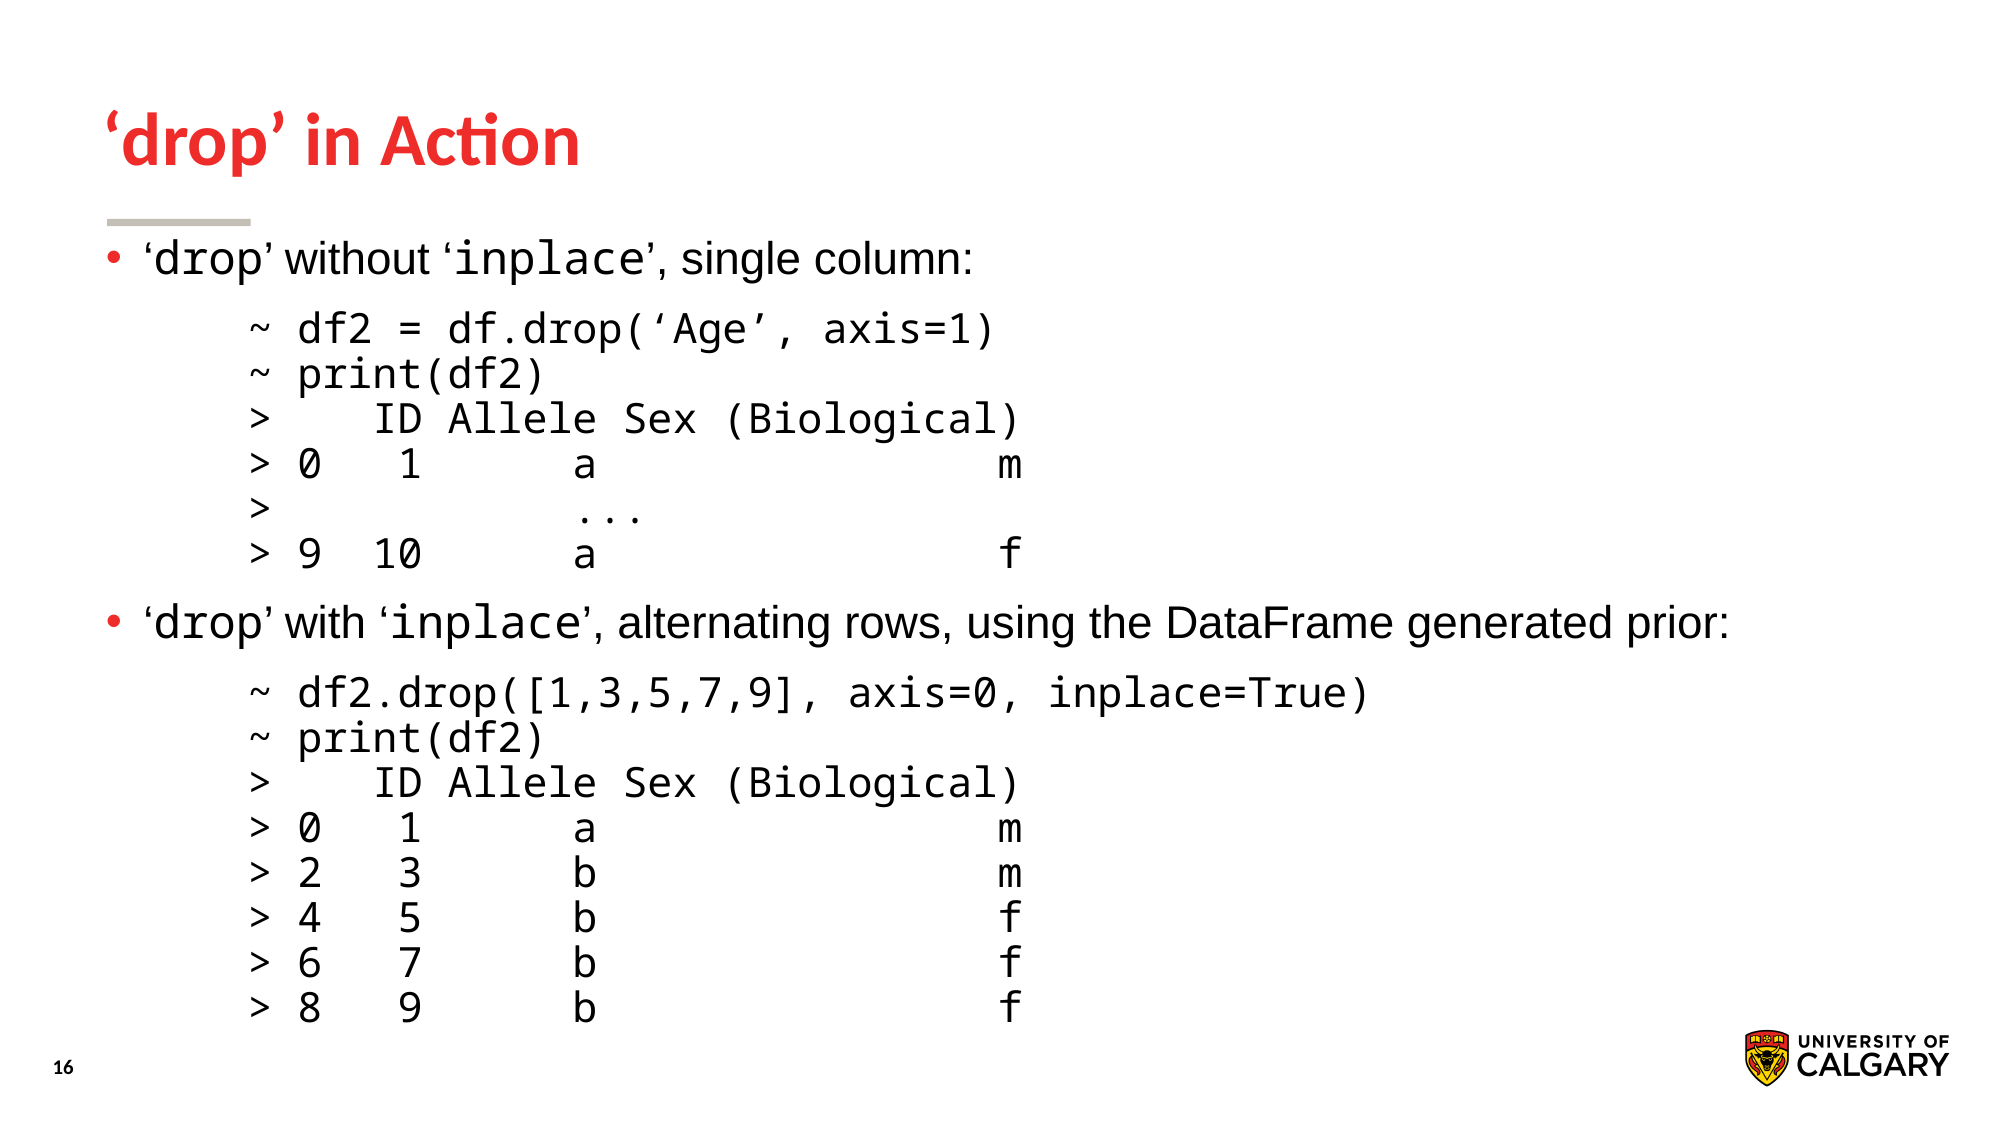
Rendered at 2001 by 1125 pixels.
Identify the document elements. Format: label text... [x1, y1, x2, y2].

list ‘drop’ without ‘inplace’, single column: ~ df2 = df.drop(‘Age’, axis=1) ~ print(df2) > ID Allele Sex (Biological) > 0 1 a m > ... > 9 10 a f ‘drop’ with ‘inplace’, alternating rows, using the DataFrame generated prior: ~ df2.drop([1,3,5,7,9], axis=0, inplace=True) ~ print(df2) > ID Allele Sex (Biological) > 0 1 a m > 2 3 b m > 4 5 b f > 6 7 b f > 8 9 b f [91, 227, 1774, 941]
picture [1722, 1012, 1972, 1099]
title ‘drop’ in Action [87, 60, 1774, 222]
